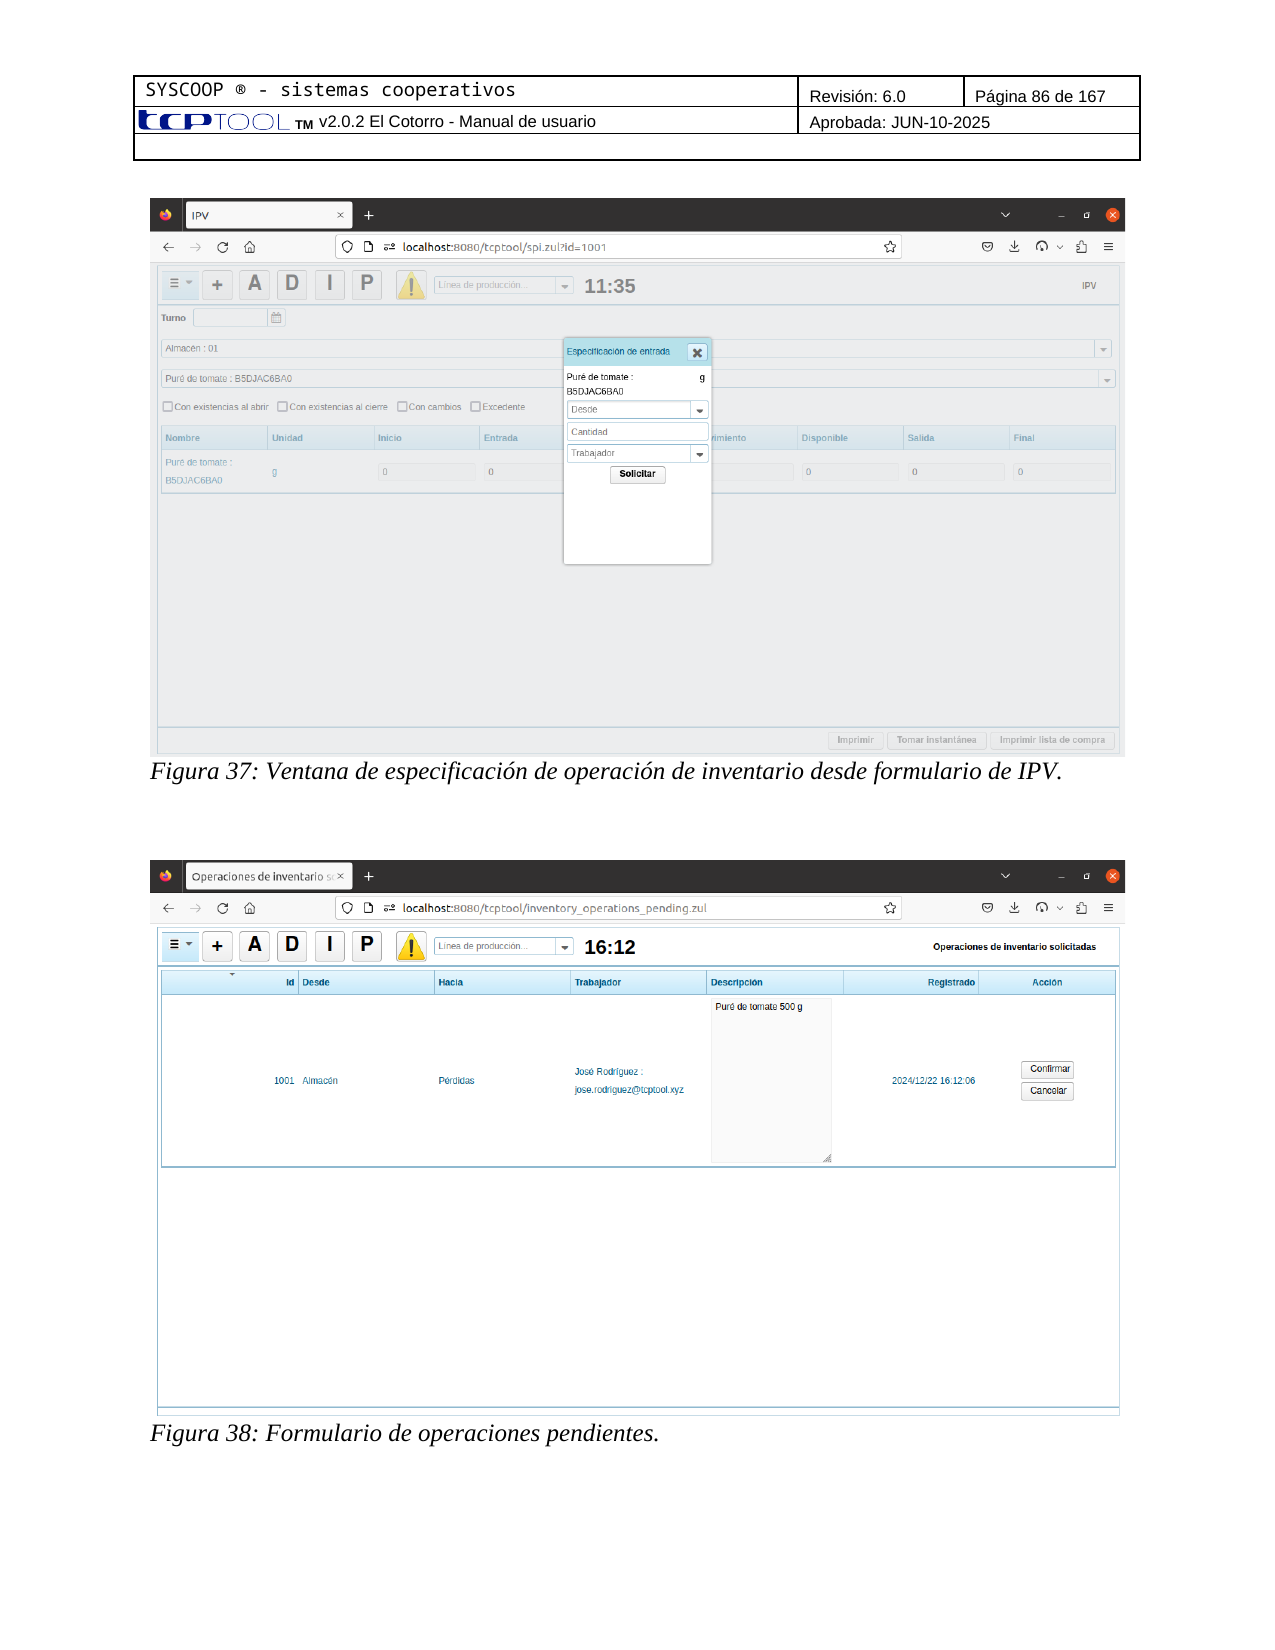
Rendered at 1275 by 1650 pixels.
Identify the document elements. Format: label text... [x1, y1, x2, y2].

picture [150, 198, 1125, 757]
text Figura 37: Ventana de especificación de operación de inventario desde formulario de IPV. [150, 757, 1125, 785]
picture [150, 860, 1125, 1419]
picture [138, 110, 290, 130]
text Figura 38: Formulario de operaciones pendientes. [150, 1419, 1125, 1447]
